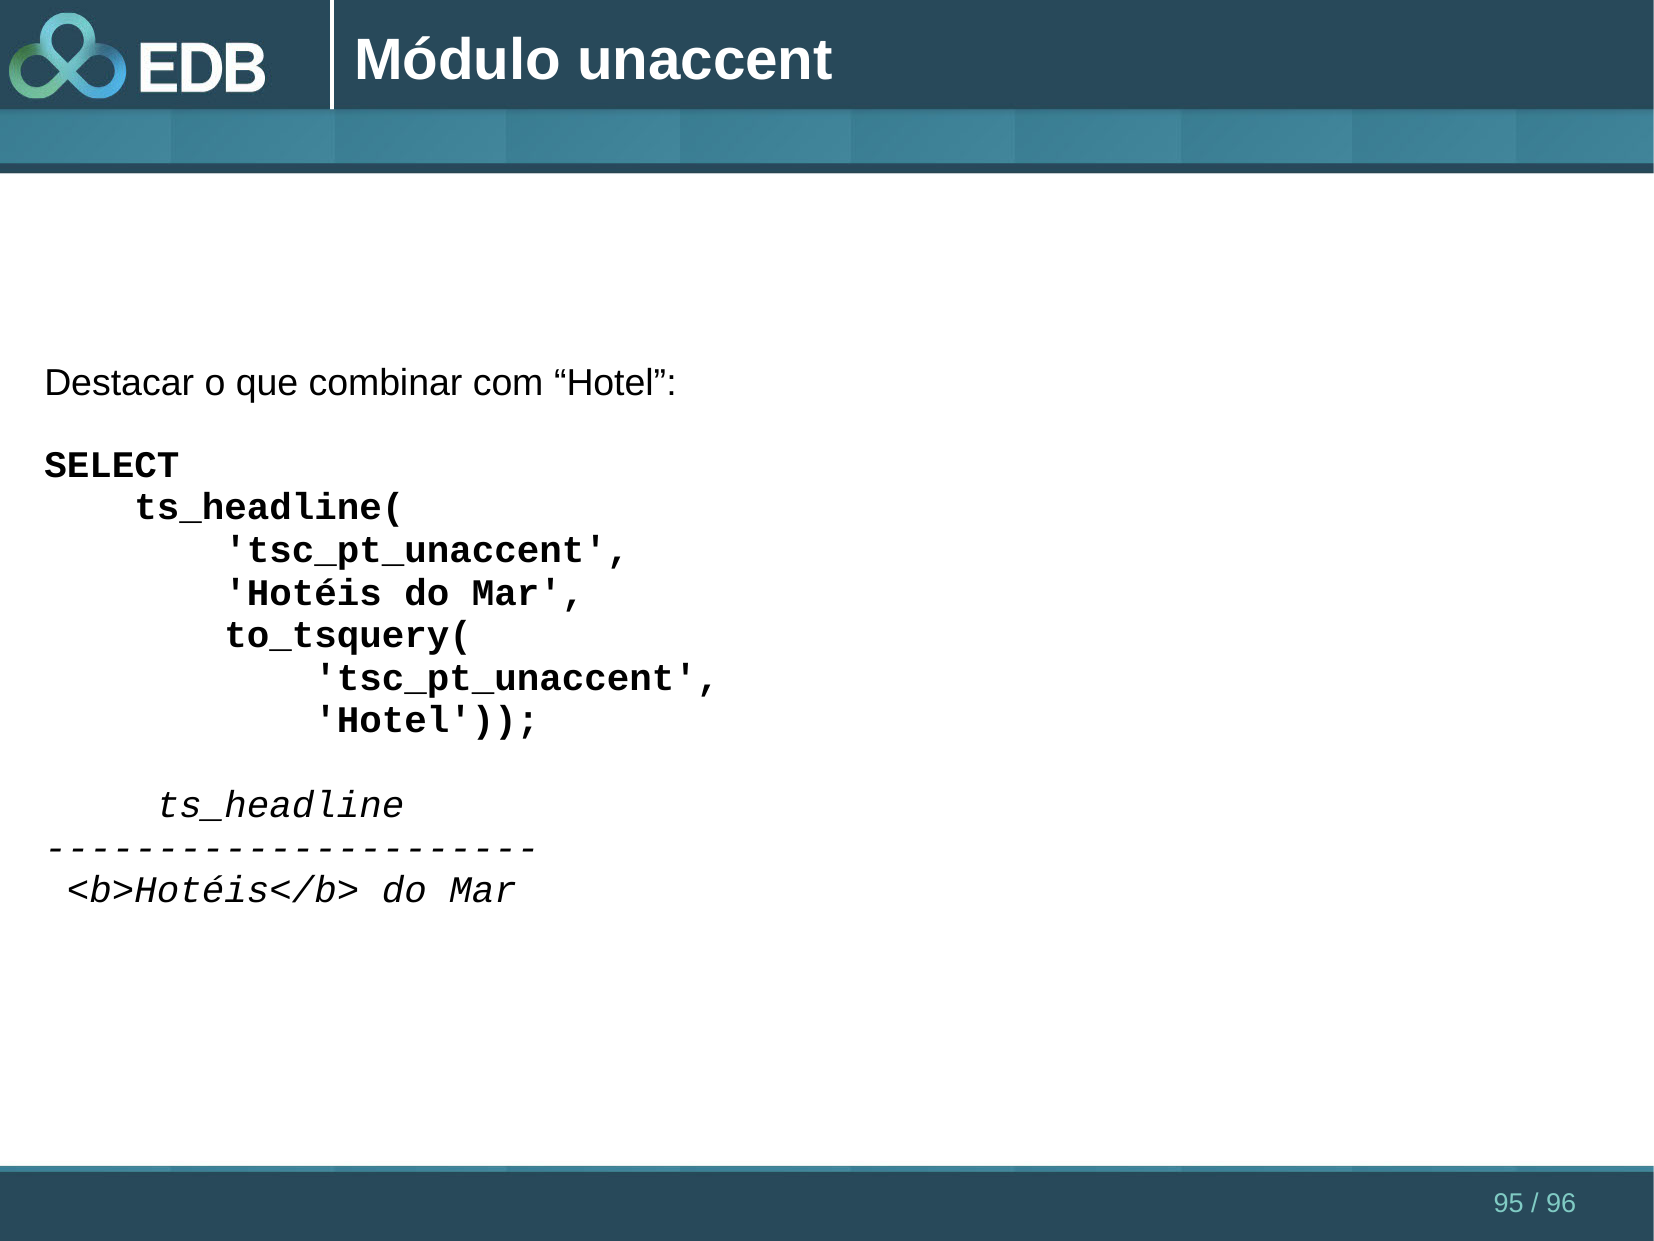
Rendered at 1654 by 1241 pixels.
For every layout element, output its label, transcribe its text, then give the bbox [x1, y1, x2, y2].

title Módulo unaccent [354, 26, 1595, 92]
picture [0, 0, 1654, 1241]
text_box Destacar o que combinar com “Hotel”: SELECT ts_headline( 'tsc_pt_unaccent', 'Hotéis do Mar', to_tsquery( 'tsc_pt_unaccent', 'Hotel')); ts_headline ---------------------- <b>Hotéis</b> do Mar [29, 354, 1595, 964]
